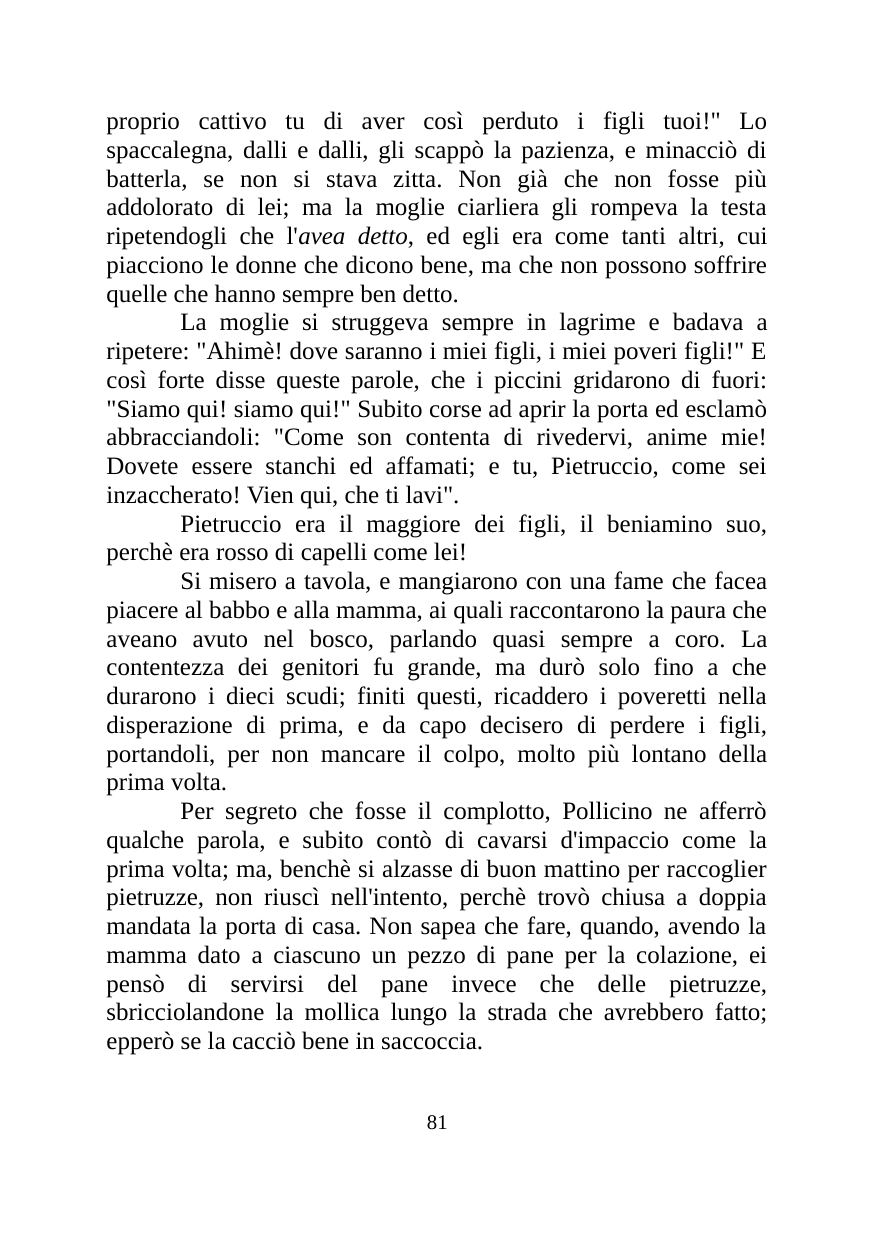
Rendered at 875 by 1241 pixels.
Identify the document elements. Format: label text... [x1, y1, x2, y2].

text Si misero a tavola, e mangiarono con una fame che facea piacere al babbo e alla mamma, ai quali raccontarono la paura che aveano avuto nel bosco, parlando quasi sempre a coro. La contentezza dei genitori fu grande, ma durò solo fino a che durarono i dieci scudi; finiti questi, ricaddero i poveretti nella disperazione di prima, e da capo decisero di perdere i figli, portandoli, per non mancare il colpo, molto più lontano della prima volta. [106, 566, 768, 796]
text Pietruccio era il maggiore dei figli, il beniamino suo, perchè era rosso di capelli come lei! [106, 509, 768, 566]
text La moglie si struggeva sempre in lagrime e badava a ripetere: "Ahimè! dove saranno i miei figli, i miei poveri figli!" E così forte disse queste parole, che i piccini gridarono di fuori: "Siamo qui! siamo qui!" Subito corse ad aprir la porta ed esclamò abbracciandoli: "Come son contenta di rivedervi, anime mie! Dovete essere stanchi ed affamati; e tu, Pietruccio, come sei inzaccherato! Vien qui, che ti lavi". [106, 307, 768, 509]
text Per segreto che fosse il complotto, Pollicino ne afferrò qualche parola, e subito contò di cavarsi d'impaccio come la prima volta; ma, benchè si alzasse di buon mattino per raccoglier pietruzze, non riuscì nell'intento, perchè trovò chiusa a doppia mandata la porta di casa. Non sapea che fare, quando, avendo la mamma dato a ciascuno un pezzo di pane per la colazione, ei pensò di servirsi del pane invece che delle pietruzze, sbricciolandone la mollica lungo la strada che avrebbero fatto; epperò se la cacciò bene in saccoccia. [106, 796, 768, 1055]
text proprio cattivo tu di aver così perduto i figli tuoi!" Lo spaccalegna, dalli e dalli, gli scappò la pazienza, e minacciò di batterla, se non si stava zitta. Non già che non fosse più addolorato di lei; ma la moglie ciarliera gli rompeva la testa ripetendogli che l'avea detto, ed egli era come tanti altri, cui piacciono le donne che dicono bene, ma che non possono soffrire quelle che hanno sempre ben detto. [106, 106, 768, 307]
